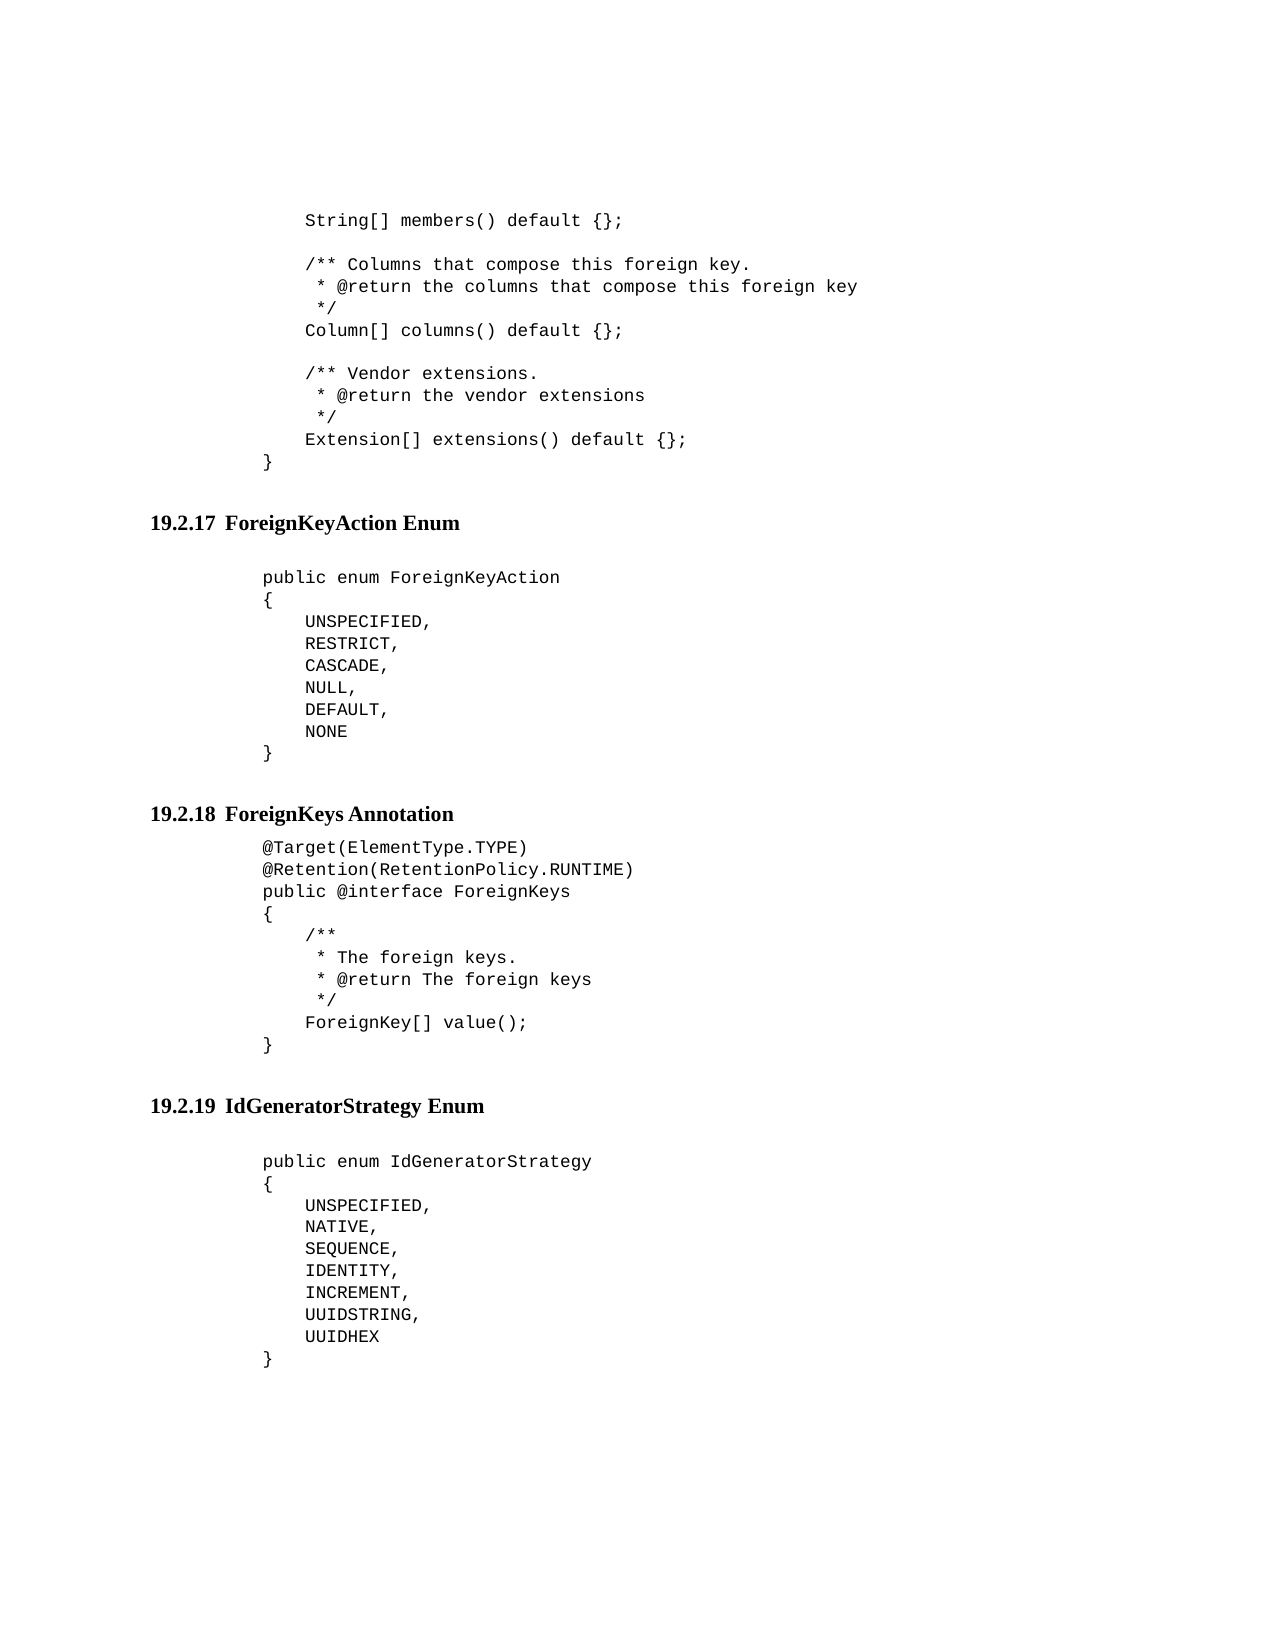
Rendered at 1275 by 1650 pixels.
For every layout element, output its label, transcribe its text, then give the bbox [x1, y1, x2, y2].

text * @return the columns that compose this foreign key [262, 276, 1125, 297]
text /** Vendor extensions. [262, 363, 1125, 385]
text UNSPECIFIED, [262, 611, 1125, 633]
text CASCADE, [262, 655, 1125, 677]
text */ [262, 297, 1125, 319]
text Extension[] extensions() default {}; [262, 429, 1125, 451]
text } [262, 742, 1125, 764]
text */ [262, 407, 1125, 429]
text { [262, 1172, 1125, 1194]
text */ [262, 990, 1125, 1012]
text { [262, 903, 1125, 924]
text public enum ForeignKeyAction [262, 567, 1125, 589]
text * @return The foreign keys [262, 968, 1125, 990]
text ForeignKey[] value(); [262, 1012, 1125, 1034]
text UNSPECIFIED, [262, 1194, 1125, 1216]
text Column[] columns() default {}; [262, 319, 1125, 341]
subtitle ForeignKeys Annotation [150, 801, 1125, 827]
text /** Columns that compose this foreign key. [262, 254, 1125, 276]
text @Retention(RetentionPolicy.RUNTIME) [262, 859, 1125, 881]
text * @return the vendor extensions [262, 385, 1125, 407]
text NULL, [262, 677, 1125, 698]
subtitle ForeignKeyAction Enum [150, 509, 1125, 535]
text String[] members() default {}; [262, 210, 1125, 232]
text SEQUENCE, [262, 1238, 1125, 1260]
text RESTRICT, [262, 633, 1125, 655]
text UUIDSTRING, [262, 1304, 1125, 1326]
text * The foreign keys. [262, 946, 1125, 968]
text } [262, 1034, 1125, 1056]
text public enum IdGeneratorStrategy [262, 1151, 1125, 1172]
text UUIDHEX [262, 1326, 1125, 1347]
text public @interface ForeignKeys [262, 881, 1125, 903]
text } [262, 1347, 1125, 1369]
text @Target(ElementType.TYPE) [262, 837, 1125, 859]
text } [262, 451, 1125, 472]
text { [262, 589, 1125, 611]
text NONE [262, 720, 1125, 742]
text /** [262, 924, 1125, 946]
text NATIVE, [262, 1216, 1125, 1238]
text IDENTITY, [262, 1260, 1125, 1282]
text DEFAULT, [262, 698, 1125, 720]
subtitle IdGeneratorStrategy Enum [150, 1092, 1125, 1118]
text INCREMENT, [262, 1282, 1125, 1304]
